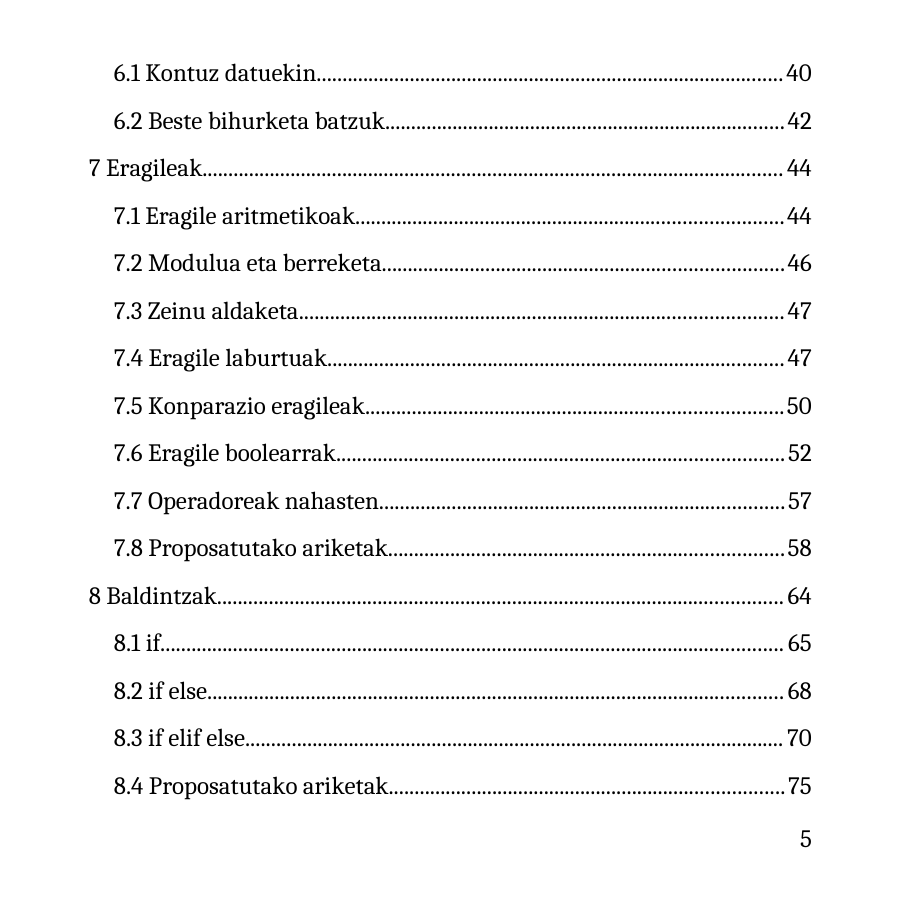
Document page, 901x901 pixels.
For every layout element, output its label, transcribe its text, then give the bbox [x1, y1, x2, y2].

text 8.1 if 65 [114, 629, 811, 658]
text 7.1 Eragile aritmetikoak 44 [114, 202, 811, 230]
text 7 Eragileak 44 [89, 154, 811, 183]
text 7.6 Eragile boolearrak 52 [114, 439, 811, 468]
text 8.3 if elif else 70 [114, 724, 811, 753]
text 7.4 Eragile laburtuak 47 [114, 344, 811, 373]
text 8.4 Proposatutako ariketak 75 [114, 772, 811, 800]
text 8.2 if else 68 [114, 677, 811, 705]
text 6.2 Beste bihurketa batzuk 42 [114, 107, 811, 135]
text 7.2 Modulua eta berreketa 46 [114, 249, 811, 278]
text 8 Baldintzak 64 [89, 582, 811, 610]
text 7.5 Konparazio eragileak 50 [114, 392, 811, 420]
text 7.7 Operadoreak nahasten 57 [114, 487, 811, 515]
text 7.8 Proposatutako ariketak 58 [114, 534, 811, 563]
text 7.3 Zeinu aldaketa 47 [114, 297, 811, 325]
text 6.1 Kontuz datuekin 40 [114, 59, 811, 88]
